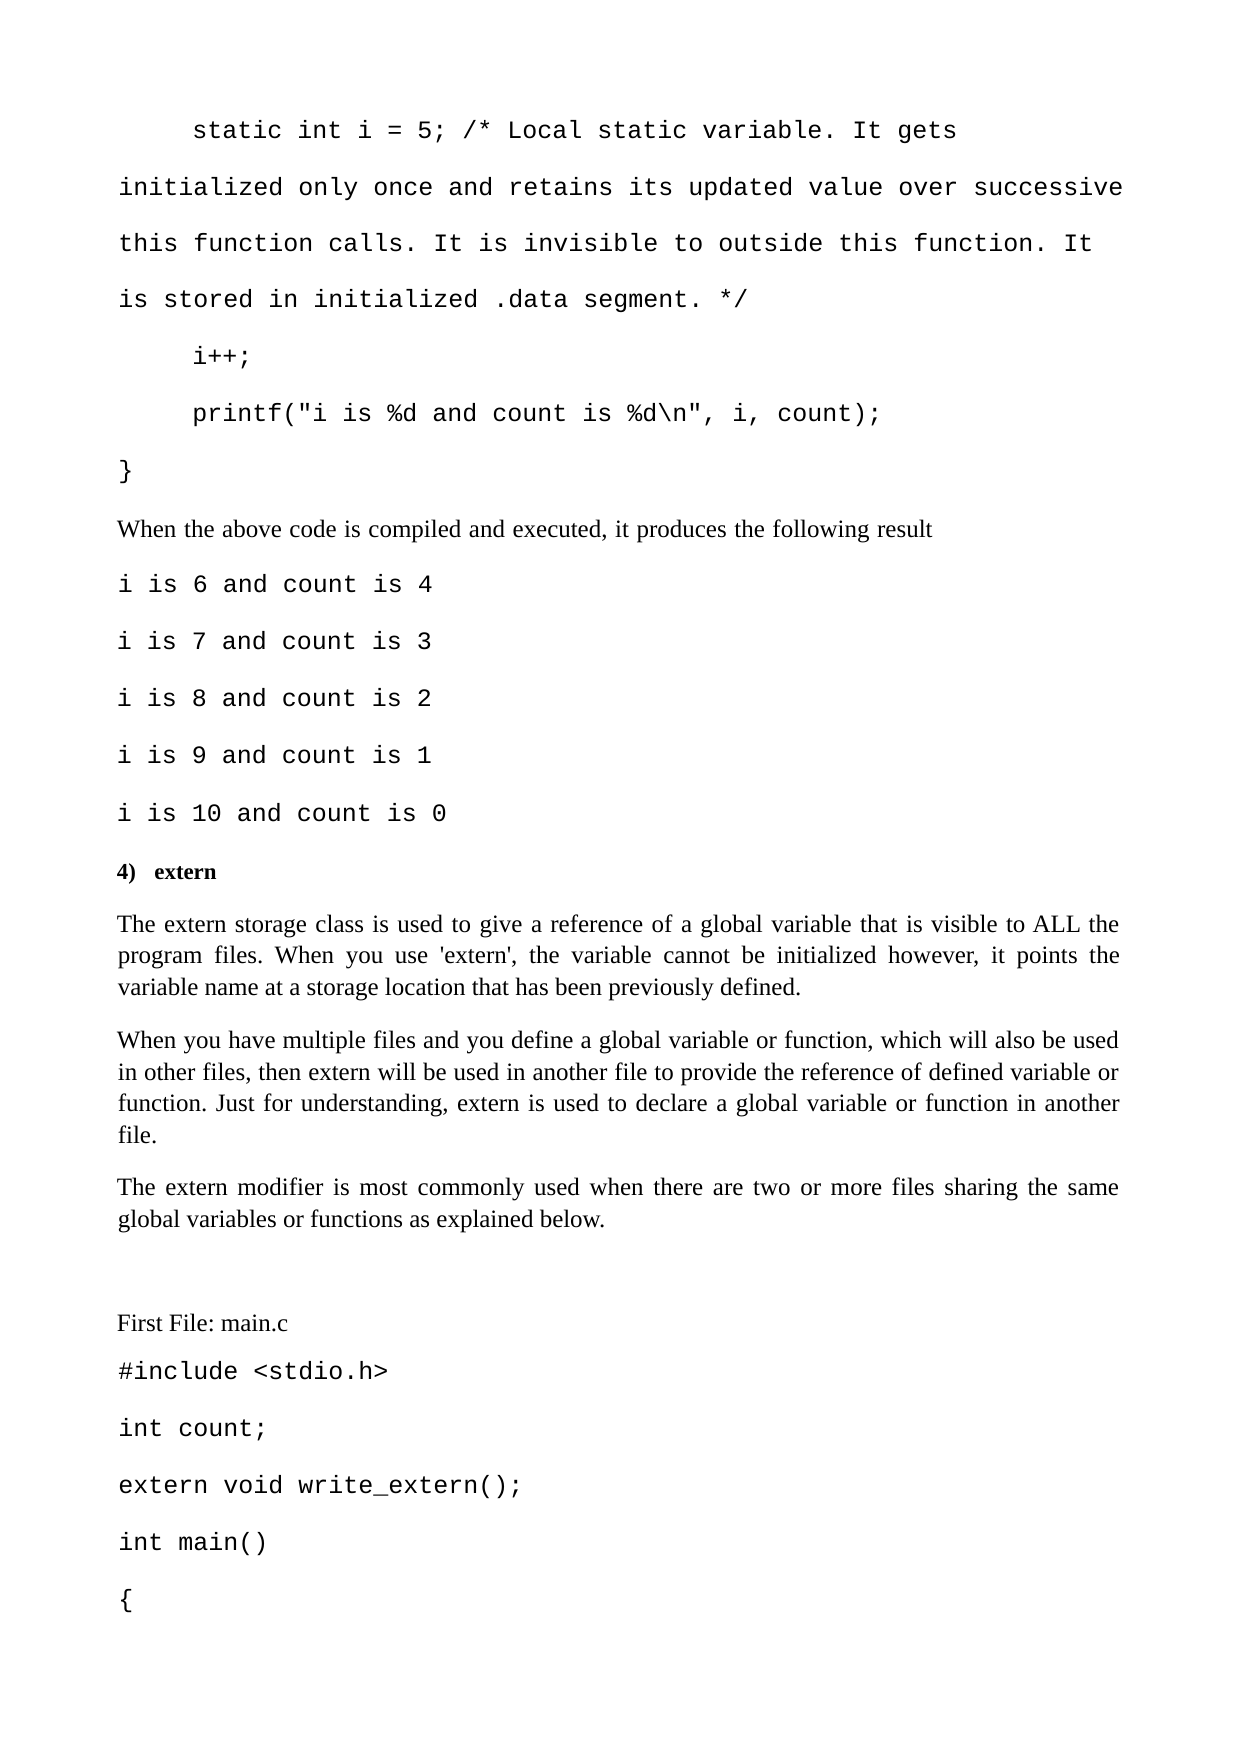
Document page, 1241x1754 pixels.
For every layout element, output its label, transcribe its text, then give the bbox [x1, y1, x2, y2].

text i is 10 and count is 0 [117, 800, 933, 829]
text extern void write_extern(); [118, 1472, 1128, 1501]
text First File: main.c [117, 1308, 1121, 1337]
text static int i = 5; /* Local static variable. It gets initialized only once and retains its updated value over successive this function calls. It is invisible to outside this function. It is stored in initialized .data segment. */ [118, 118, 1128, 314]
text i++; [118, 343, 1128, 372]
text int main() [118, 1529, 1128, 1557]
text { [118, 1586, 1128, 1614]
text When the above code is compiled and executed, it produces the following result i is 6 and count is 4 [117, 514, 933, 599]
text i is 8 and count is 2 [117, 686, 933, 714]
text #include <stdio.h> [118, 1358, 1128, 1387]
text When you have multiple files and you define a global variable or function, which will also be used in other files, then extern will be used in another file to provide the reference of defined variable or function. Just for understanding, extern is used to declare a global variable or function in another file. [117, 1025, 1121, 1148]
text } [118, 457, 1128, 486]
text The extern modifier is most commonly used when there are two or more files sharing the same global variables or functions as explained below. [117, 1172, 1121, 1233]
text i is 7 and count is 3 [117, 628, 933, 657]
text i is 9 and count is 1 [117, 743, 933, 771]
subtitle 4) extern [117, 858, 1122, 884]
text The extern storage class is used to give a reference of a global variable that is visible to ALL the program files. When you use 'extern', the variable cannot be initialized however, it points the variable name at a storage location that has been previously defined. [117, 909, 1121, 1001]
text int count; [118, 1415, 1128, 1443]
text printf("i is %d and count is %d\n", i, count); [118, 400, 1128, 428]
